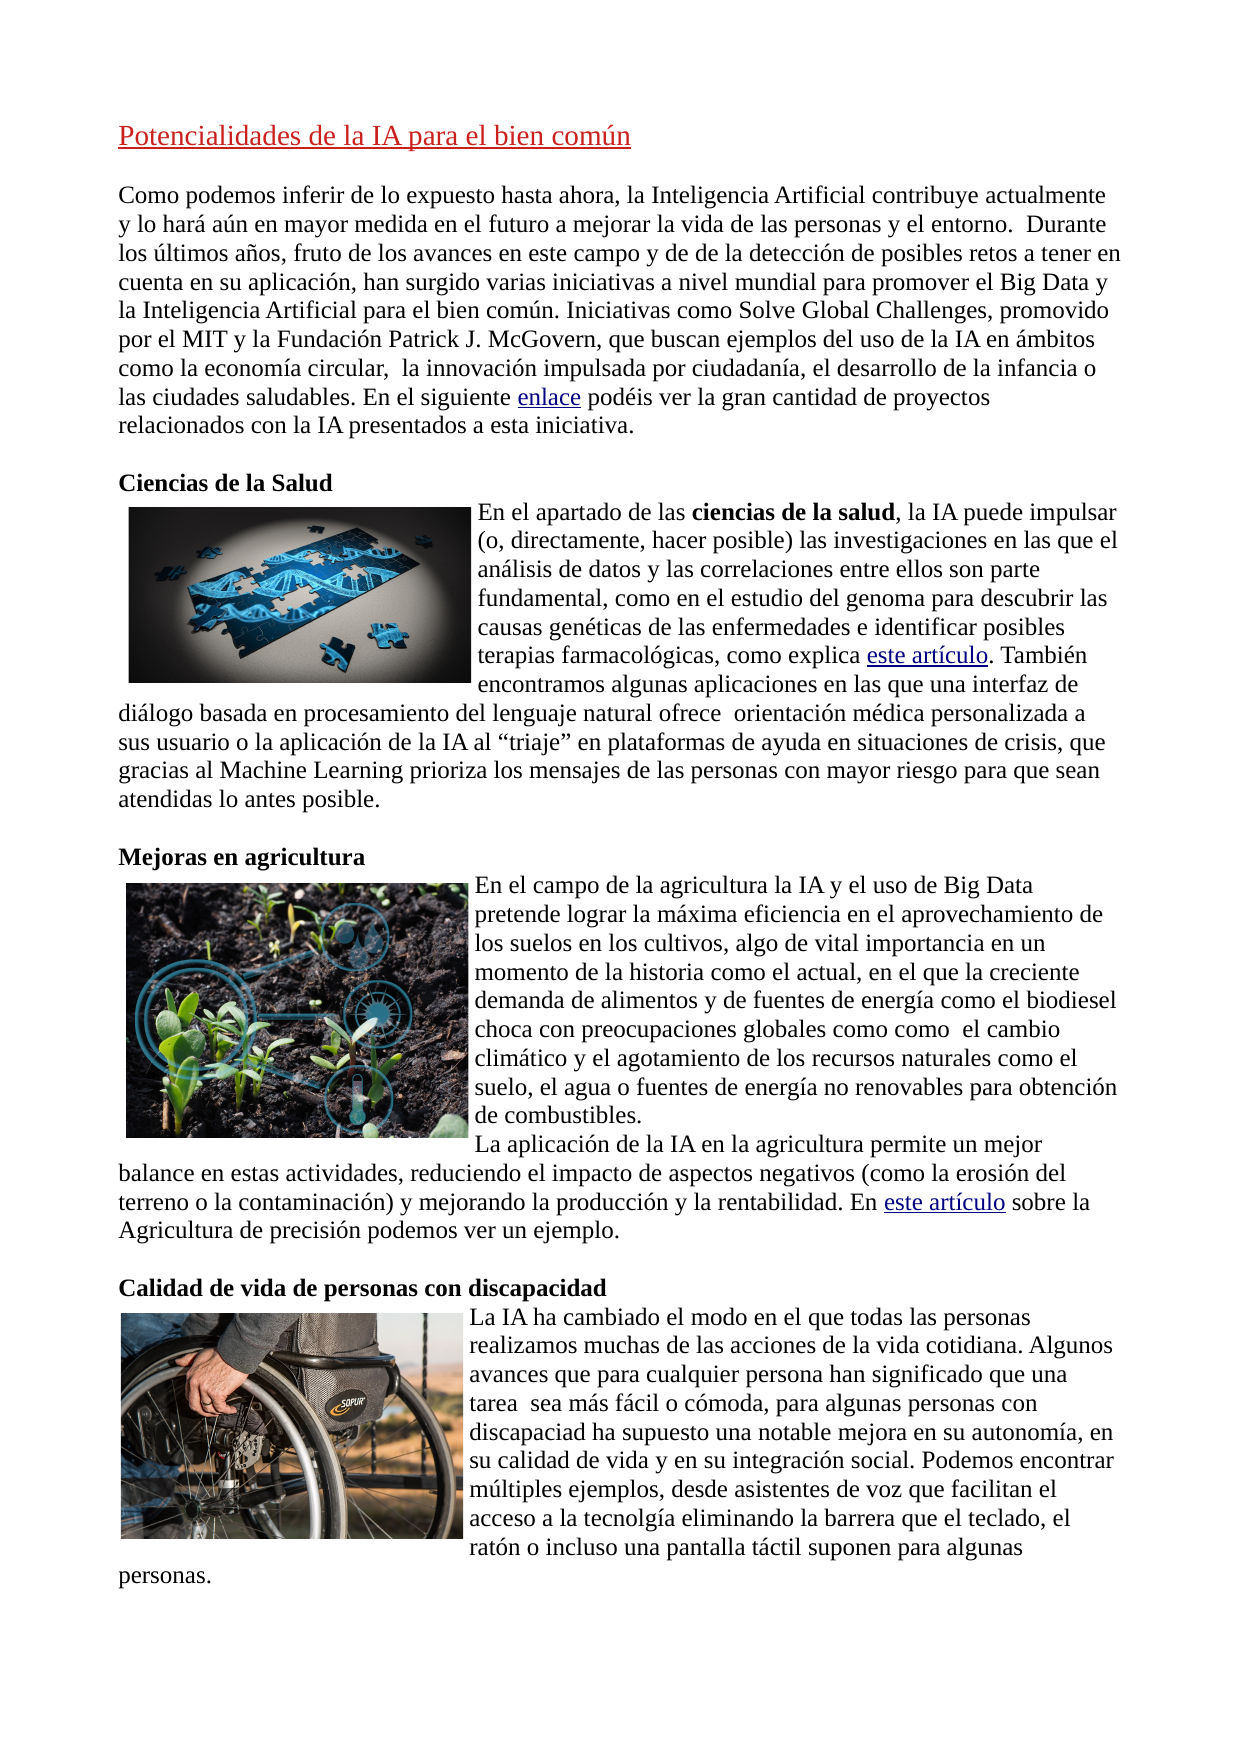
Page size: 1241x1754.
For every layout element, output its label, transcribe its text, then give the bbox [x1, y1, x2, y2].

text En el campo de la agricultura la IA y el uso de Big Data pretende lograr la máxima eficiencia en el aprovechamiento de los suelos en los cultivos, algo de vital importancia en un momento de la historia como el actual, en el que la creciente demanda de alimentos y de fuentes de energía como el biodiesel choca con preocupaciones globales como como el cambio climático y el agotamiento de los recursos naturales como el suelo, el agua o fuentes de energía no renovables para obtención de combustibles. [118, 870, 1122, 1143]
text En el apartado de las ciencias de la salud, la IA puede impulsar (o, directamente, hacer posible) las investigaciones en las que el análisis de datos y las correlaciones entre ellos son parte fundamental, como en el estudio del genoma para descubrir las causas genéticas de las enfermedades e identificar posibles terapias farmacológicas, como explica este artículo. También encontramos algunas aplicaciones en las que una interfaz de diálogo basada en procesamiento del lenguaje natural ofrece orientación médica personalizada a sus usuario o la aplicación de la IA al “triaje” en plataformas de ayuda en situaciones de crisis, que gracias al Machine Learning prioriza los mensajes de las personas con mayor riesgo para que sean atendidas lo antes posible. [118, 497, 1122, 813]
text Potencialidades de la IA para el bien común [118, 118, 1122, 152]
picture [120, 1313, 464, 1539]
picture [128, 507, 472, 683]
picture [126, 883, 469, 1138]
text Ciencias de la Salud [118, 468, 1122, 497]
text La aplicación de la IA en la agricultura permite un mejor balance en estas actividades, reduciendo el impacto de aspectos negativos (como la erosión del terreno o la contaminación) y mejorando la producción y la rentabilidad. En este artículo sobre la Agricultura de precisión podemos ver un ejemplo. [118, 1129, 1122, 1244]
text Como podemos inferir de lo expuesto hasta ahora, la Inteligencia Artificial contribuye actualmente y lo hará aún en mayor medida en el futuro a mejorar la vida de las personas y el entorno. Durante los últimos años, fruto de los avances en este campo y de de la detección de posibles retos a tener en cuenta en su aplicación, han surgido varias iniciativas a nivel mundial para promover el Big Data y la Inteligencia Artificial para el bien común. Iniciativas como Solve Global Challenges, promovido por el MIT y la Fundación Patrick J. McGovern, que buscan ejemplos del uso de la IA en ámbitos como la economía circular, la innovación impulsada por ciudadanía, el desarrollo de la infancia o las ciudades saludables. En el siguiente enlace podéis ver la gran cantidad de proyectos relacionados con la IA presentados a esta iniciativa. [118, 180, 1122, 439]
text La IA ha cambiado el modo en el que todas las personas realizamos muchas de las acciones de la vida cotidiana. Algunos avances que para cualquier persona han significado que una tarea sea más fácil o cómoda, para algunas personas con discapaciad ha supuesto una notable mejora en su autonomía, en su calidad de vida y en su integración social. Podemos encontrar múltiples ejemplos, desde asistentes de voz que facilitan el acceso a la tecnolgía eliminando la barrera que el teclado, el ratón o incluso una pantalla táctil suponen para algunas personas. [115, 1302, 1122, 1589]
text Mejoras en agricultura [118, 842, 1122, 870]
text Calidad de vida de personas con discapacidad [118, 1273, 1122, 1302]
